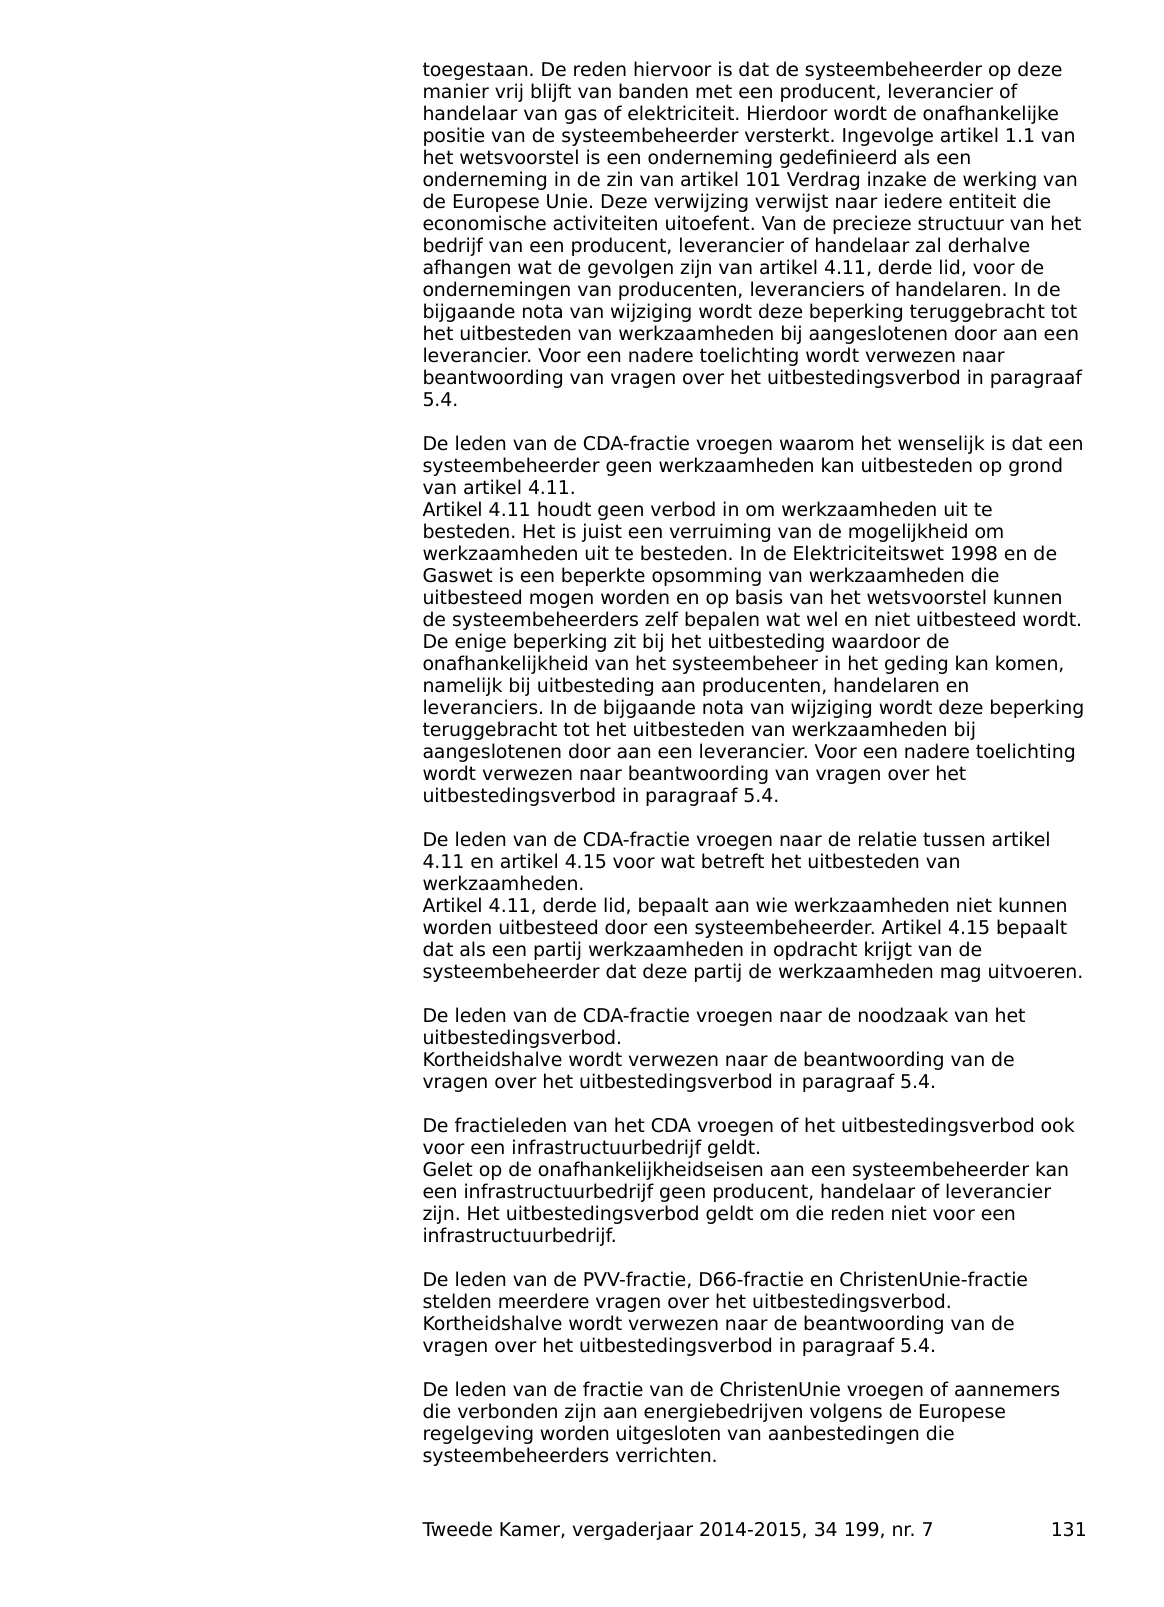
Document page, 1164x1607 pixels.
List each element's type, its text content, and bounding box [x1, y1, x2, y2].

text De leden van de CDA-fractie vroegen naar de relatie tussen artikel 4.11 en artikel 4.15 voor wat betreft het uitbesteden van werkzaamheden. [422, 829, 1087, 895]
text Artikel 4.11, derde lid, bepaalt aan wie werkzaamheden niet kunnen worden uitbesteed door een systeembeheerder. Artikel 4.15 bepaalt dat als een partij werkzaamheden in opdracht krijgt van de systeembeheerder dat deze partij de werkzaamheden mag uitvoeren. [422, 895, 1087, 983]
text Kortheidshalve wordt verwezen naar de beantwoording van de vragen over het uitbestedingsverbod in paragraaf 5.4. [422, 1313, 1087, 1357]
text Gelet op de onafhankelijkheidseisen aan een systeembeheerder kan een infrastructuurbedrijf geen producent, handelaar of leverancier zijn. Het uitbestedingsverbod geldt om die reden niet voor een infrastructuurbedrijf. [422, 1159, 1087, 1247]
text De leden van de fractie van de ChristenUnie vroegen of aannemers die verbonden zijn aan energiebedrijven volgens de Europese regelgeving worden uitgesloten van aanbestedingen die systeembeheerders verrichten. [422, 1379, 1087, 1467]
text Artikel 4.11 houdt geen verbod in om werkzaamheden uit te besteden. Het is juist een verruiming van de mogelijkheid om werkzaamheden uit te besteden. In de Elektriciteitswet 1998 en de Gaswet is een beperkte opsomming van werkzaamheden die uitbesteed mogen worden en op basis van het wetsvoorstel kunnen de systeembeheerders zelf bepalen wat wel en niet uitbesteed wordt. De enige beperking zit bij het uitbesteding waardoor de onafhankelijkheid van het systeembeheer in het geding kan komen, namelijk bij uitbesteding aan producenten, handelaren en leveranciers. In de bijgaande nota van wijziging wordt deze beperking teruggebracht tot het uitbesteden van werkzaamheden bij aangeslotenen door aan een leverancier. Voor een nadere toelichting wordt verwezen naar beantwoording van vragen over het uitbestedingsverbod in paragraaf 5.4. [422, 499, 1087, 807]
text toegestaan. De reden hiervoor is dat de systeembeheerder op deze manier vrij blijft van banden met een producent, leverancier of handelaar van gas of elektriciteit. Hierdoor wordt de onafhankelijke positie van de systeembeheerder versterkt. Ingevolge artikel 1.1 van het wetsvoorstel is een onderneming gedefinieerd als een onderneming in de zin van artikel 101 Verdrag inzake de werking van de Europese Unie. Deze verwijzing verwijst naar iedere entiteit die economische activiteiten uitoefent. Van de precieze structuur van het bedrijf van een producent, leverancier of handelaar zal derhalve afhangen wat de gevolgen zijn van artikel 4.11, derde lid, voor de ondernemingen van producenten, leveranciers of handelaren. In de bijgaande nota van wijziging wordt deze beperking teruggebracht tot het uitbesteden van werkzaamheden bij aangeslotenen door aan een leverancier. Voor een nadere toelichting wordt verwezen naar beantwoording van vragen over het uitbestedingsverbod in paragraaf 5.4. [422, 59, 1087, 411]
text De leden van de CDA-fractie vroegen naar de noodzaak van het uitbestedingsverbod. [422, 1005, 1087, 1049]
text Kortheidshalve wordt verwezen naar de beantwoording van de vragen over het uitbestedingsverbod in paragraaf 5.4. [422, 1049, 1087, 1093]
text De leden van de CDA-fractie vroegen waarom het wenselijk is dat een systeembeheerder geen werkzaamheden kan uitbesteden op grond van artikel 4.11. [422, 433, 1087, 499]
text De leden van de PVV-fractie, D66-fractie en ChristenUnie-fractie stelden meerdere vragen over het uitbestedingsverbod. [422, 1269, 1087, 1313]
text De fractieleden van het CDA vroegen of het uitbestedingsverbod ook voor een infrastructuurbedrijf geldt. [422, 1115, 1087, 1159]
